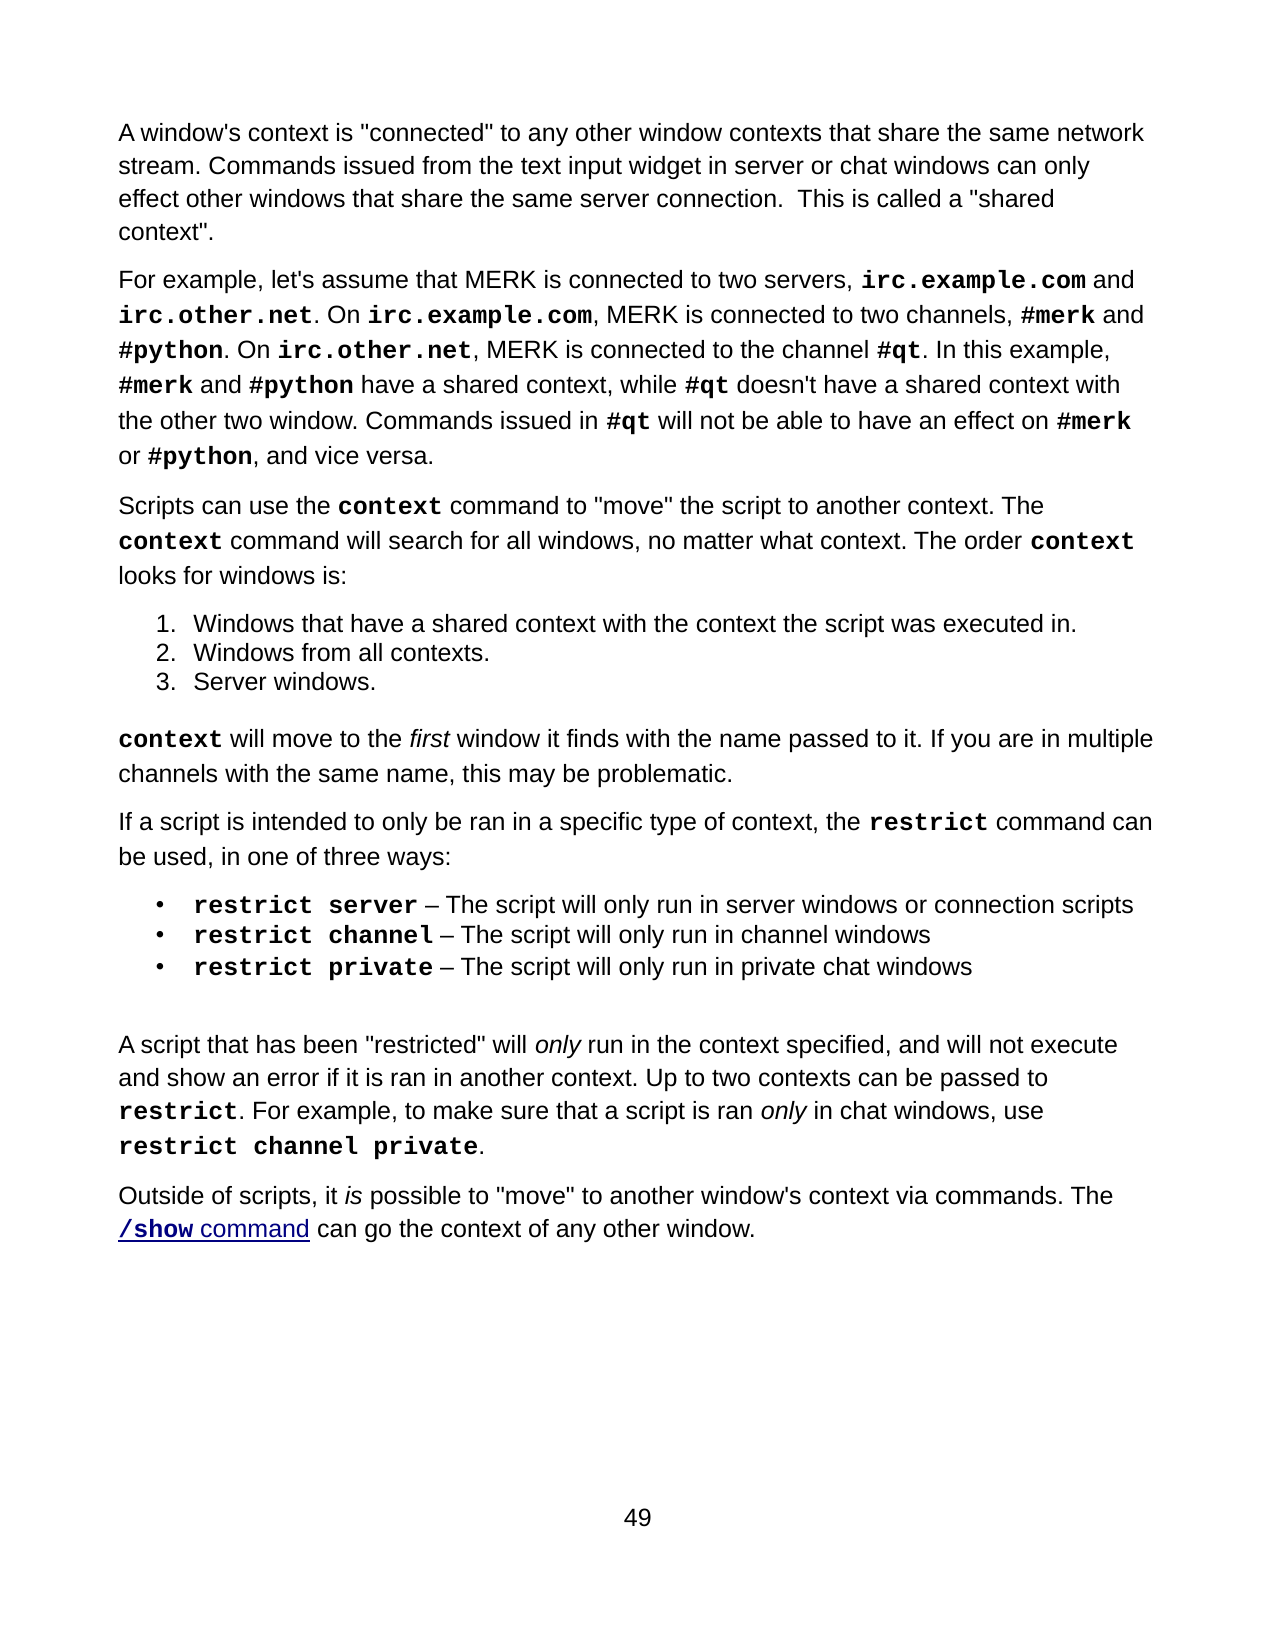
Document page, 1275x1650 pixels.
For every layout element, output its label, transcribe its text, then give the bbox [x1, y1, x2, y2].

list Windows from all contexts. [156, 638, 1157, 666]
list restrict private – The script will only run in private chat windows [156, 951, 1157, 982]
text For example, let's assume that MERK is connected to two servers, irc.example.com and irc.other.net. On irc.example.com, MERK is connected to two channels, #merk and #python. On irc.other.net, MERK is connected to the channel #qt. In this example, #merk and #python have a shared context, while #qt doesn't have a shared context with the other two window. Commands issued in #qt will not be able to have an effect on #merk or #python, and vice versa. [118, 265, 1157, 472]
list restrict server – The script will only run in server windows or connection scripts [156, 889, 1157, 921]
text A window's context is "connected" to any other window contexts that share the same network stream. Commands issued from the text input widget in server or chat windows can only effect other windows that share the same server connection. This is called a "shared context". [118, 118, 1157, 246]
list restrict channel – The script will only run in channel windows [156, 921, 1157, 951]
text If a script is intended to only be ran in a specific type of context, the restrict command can be used, in one of three ways: [118, 807, 1157, 871]
text Scripts can use the context command to "move" the script to another context. The context command will search for all windows, no matter what context. The order context looks for windows is: [118, 491, 1157, 590]
list Windows that have a shared context with the context the script was executed in. [156, 609, 1157, 638]
text A script that has been "restricted" will only run in the context specified, and will not execute and show an error if it is ran in another context. Up to two contexts can be passed to restrict. For example, to make sure that a script is ran only in chat windows, use restrict channel private. [118, 1030, 1157, 1162]
text context will move to the first window it finds with the name passed to it. If you are in multiple channels with the same name, this may be problematic. [118, 724, 1157, 788]
list Server windows. [156, 666, 1157, 695]
text Outside of scripts, it is possible to "move" to another window's context via commands. The /show command can go the context of any other window. [118, 1181, 1157, 1245]
